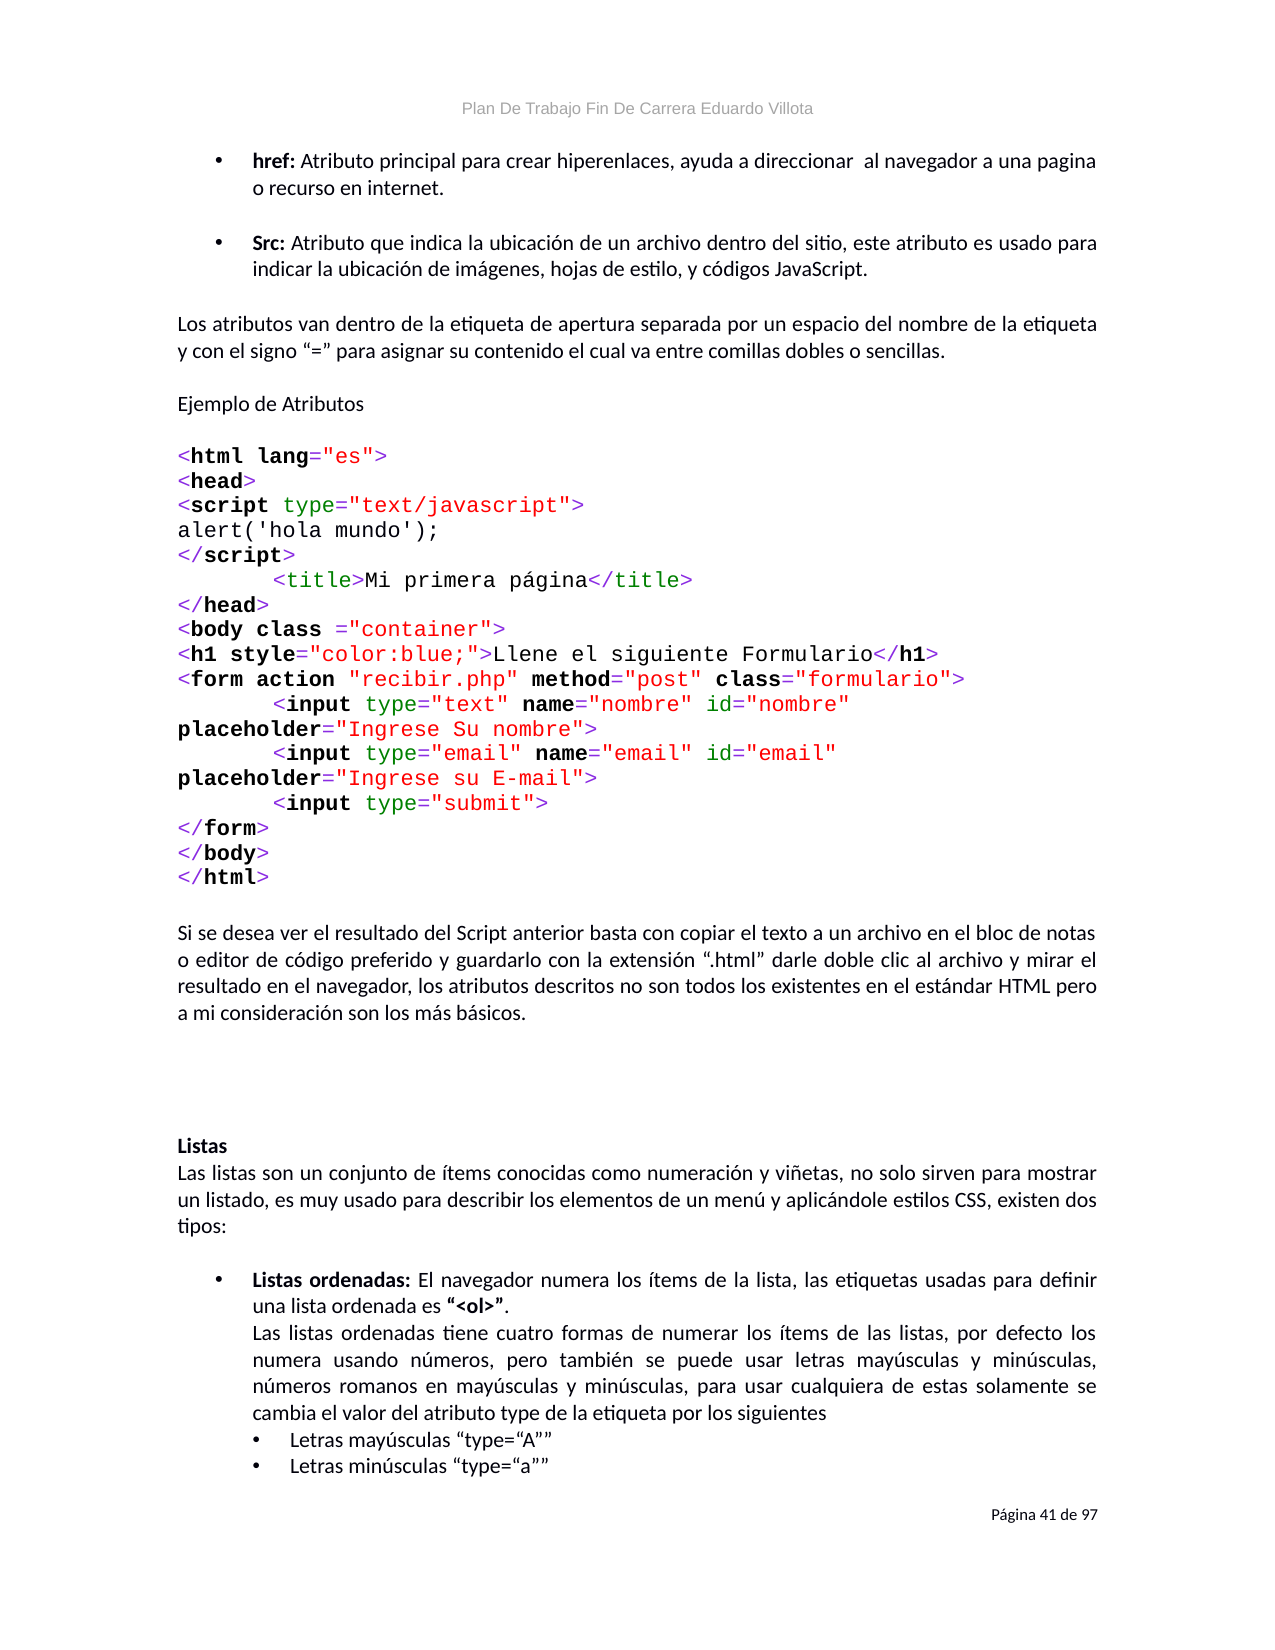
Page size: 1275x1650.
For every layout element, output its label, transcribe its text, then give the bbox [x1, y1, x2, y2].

list Letras mayúsculas “type=“A”” [252, 1426, 1098, 1453]
text Listas [177, 1133, 1098, 1159]
text </body> [177, 842, 1098, 866]
list Las listas ordenadas tiene cuatro formas de numerar los ítems de las listas, por defecto los numera usando números, pero también se puede usar letras mayúsculas y minúsculas, números romanos en mayúsculas y minúsculas, para usar cualquiera de estas solamente se cambia el valor del atributo type de la etiqueta por los siguientes [215, 1319, 1098, 1426]
text Las listas son un conjunto de ítems conocidas como numeración y viñetas, no solo sirven para mostrar un listado, es muy usado para describir los elementos de un menú y aplicándole estilos CSS, existen dos tipos: [177, 1159, 1098, 1239]
text <input type="text" name="nombre" id="nombre" placeholder="Ingrese Su nombre"> [177, 693, 1098, 742]
text <head> [177, 470, 1098, 494]
text <h1 style="color:blue;">Llene el siguiente Formulario</h1> [177, 643, 1098, 668]
text Los atributos van dentro de la etiqueta de apertura separada por un espacio del nombre de la etiqueta y con el signo “=” para asignar su contenido el cual va entre comillas dobles o sencillas. [177, 310, 1098, 364]
list href: Atributo principal para crear hiperenlaces, ayuda a direccionar al navegador a una pagina o recurso en internet. [215, 148, 1098, 201]
text Si se desea ver el resultado del Script anterior basta con copiar el texto a un archivo en el bloc de notas o editor de código preferido y guardarlo con la extensión “.html” darle doble clic al archivo y mirar el resultado en el navegador, los atributos descritos no son todos los existentes en el estándar HTML pero a mi consideración son los más básicos. [177, 919, 1098, 1026]
text <html lang="es"> [177, 445, 1098, 470]
text </head> [177, 594, 1098, 618]
text <script type="text/javascript"> [177, 494, 1098, 519]
text <form action "recibir.php" method="post" class="formulario"> [177, 668, 1098, 693]
text </script> [177, 544, 1098, 569]
text <input type="email" name="email" id="email" placeholder="Ingrese su E-mail"> [177, 742, 1098, 792]
list Listas ordenadas: El navegador numera los ítems de la lista, las etiquetas usadas para definir una lista ordenada es “<ol>”. [215, 1266, 1098, 1319]
text <input type="submit"> [177, 792, 1098, 817]
list Src: Atributo que indica la ubicación de un archivo dentro del sitio, este atributo es usado para indicar la ubicación de imágenes, hojas de estilo, y códigos JavaScript. [215, 229, 1098, 282]
text alert('hola mundo'); [177, 519, 1098, 544]
text </html> [177, 866, 1098, 891]
text <title>Mi primera página</title> [177, 569, 1098, 594]
text </form> [177, 817, 1098, 842]
list Letras minúsculas “type=“a”” [252, 1453, 1098, 1479]
text Ejemplo de Atributos [177, 390, 1098, 417]
text <body class ="container"> [177, 618, 1098, 643]
